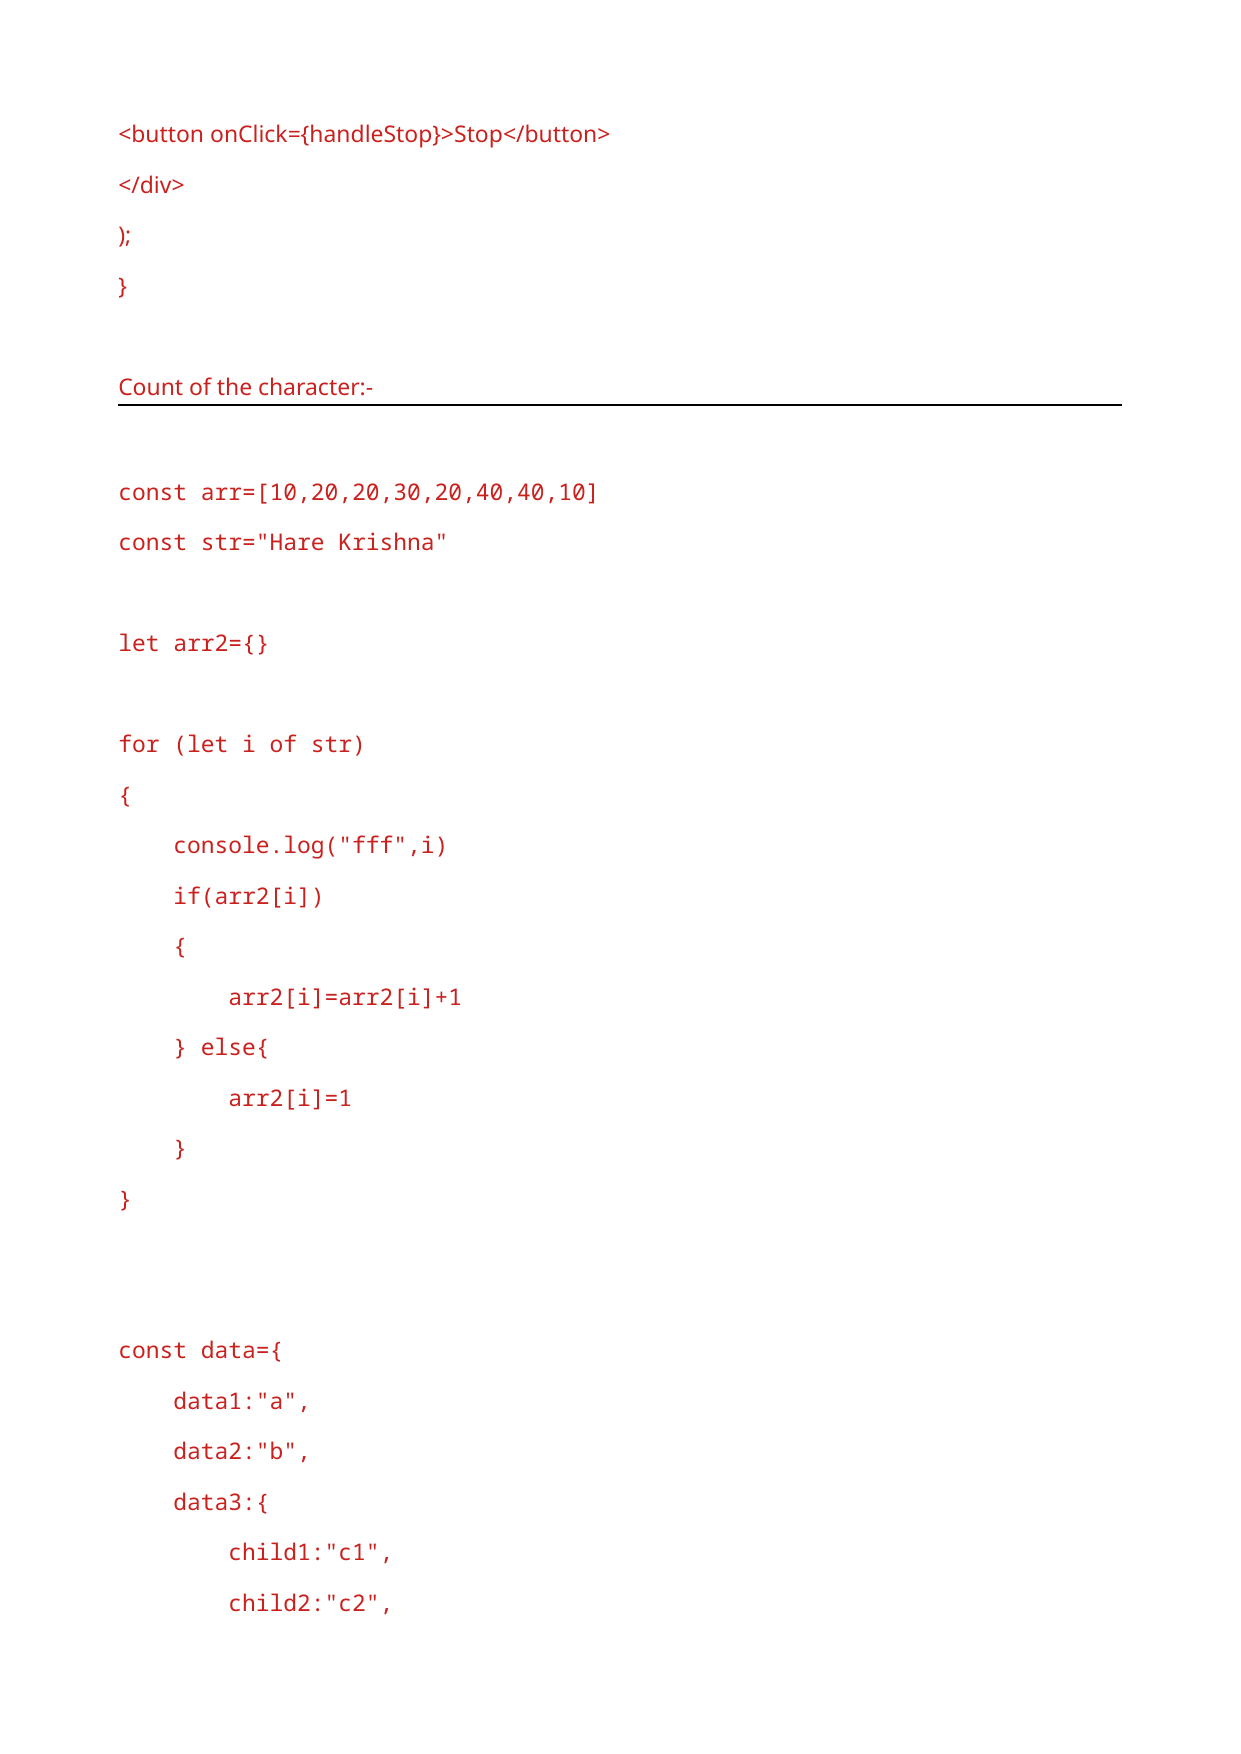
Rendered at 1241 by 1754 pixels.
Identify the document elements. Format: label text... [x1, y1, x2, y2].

text child2:"c2", [118, 1587, 1122, 1618]
text const arr=[10,20,20,30,20,40,40,10] [118, 475, 1122, 507]
text } [118, 1132, 1122, 1163]
text } [118, 1183, 1122, 1214]
text const data={ [118, 1334, 1122, 1366]
text <button onClick={handleStop}>Stop</button> [118, 118, 1122, 149]
text { [118, 930, 1122, 961]
text data3:{ [118, 1486, 1122, 1517]
text child1:"c1", [118, 1536, 1122, 1568]
text console.log("fff",i) [118, 829, 1122, 860]
text data2:"b", [118, 1435, 1122, 1467]
text arr2[i]=1 [118, 1082, 1122, 1113]
text { [118, 778, 1122, 810]
text for (let i of str) [118, 728, 1122, 759]
text let arr2={} [118, 627, 1122, 658]
text } [118, 270, 1122, 301]
text arr2[i]=arr2[i]+1 [118, 981, 1122, 1012]
text Count of the character:- [118, 371, 1122, 404]
text if(arr2[i]) [118, 879, 1122, 911]
text data1:"a", [118, 1385, 1122, 1416]
text } else{ [118, 1031, 1122, 1062]
text </div> [118, 169, 1122, 200]
text ); [118, 219, 1122, 250]
text const str="Hare Krishna" [118, 526, 1122, 557]
